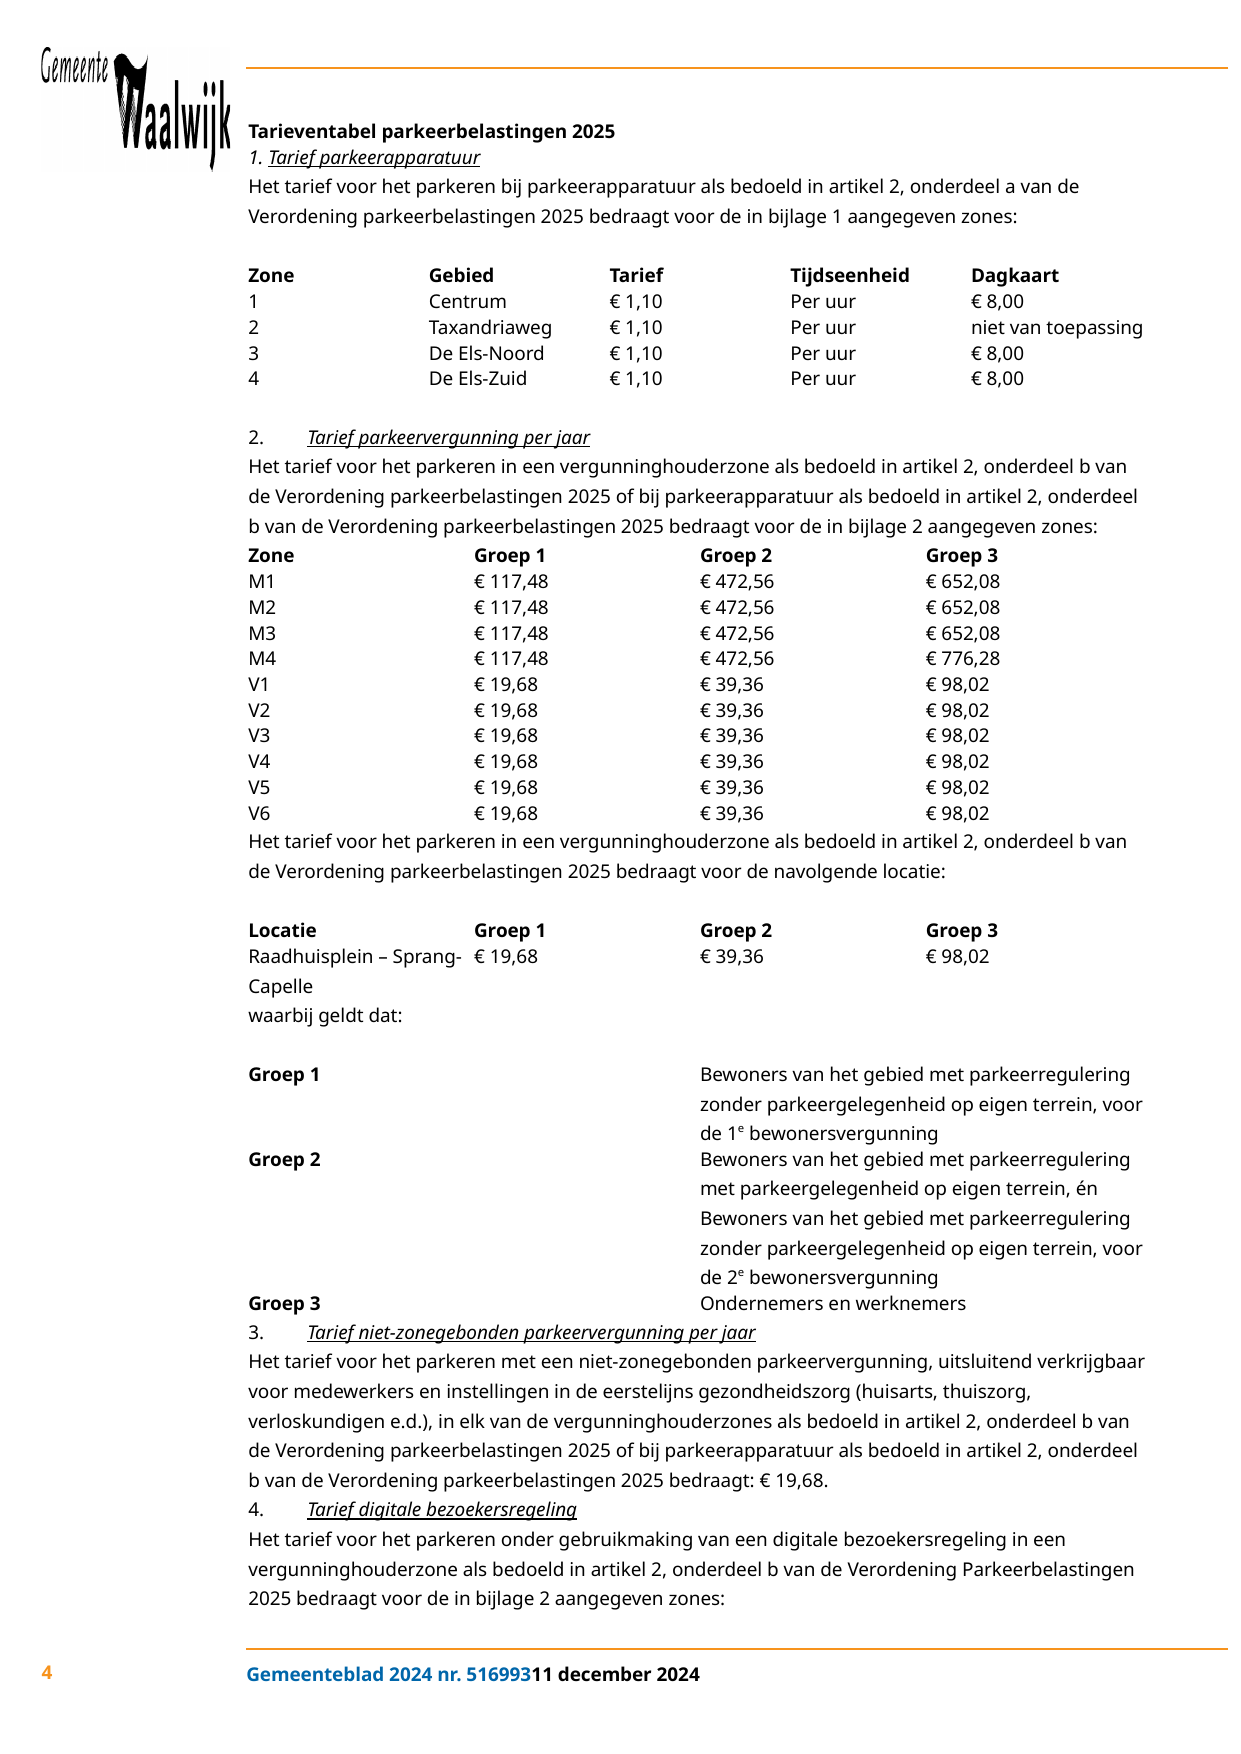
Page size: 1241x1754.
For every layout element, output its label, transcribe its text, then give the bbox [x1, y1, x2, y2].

table_cell € 39,36 [700, 800, 926, 826]
table_cell € 472,56 [700, 594, 926, 620]
table_cell € 1,10 [609, 366, 790, 391]
text Het tarief voor het parkeren in een vergunninghouderzone als bedoeld in artikel 2, onderdeel b van de Verordening parkeerbelastingen 2025 bedraagt voor de navolgende locatie: [248, 829, 1152, 884]
table_cell Per uur [790, 366, 971, 391]
table_cell € 776,28 [926, 645, 1152, 671]
table_header Locatie [248, 918, 474, 943]
table_cell Raadhuisplein – Sprang-Capelle [248, 943, 474, 999]
table_cell € 39,36 [700, 723, 926, 748]
table_cell € 8,00 [971, 340, 1152, 366]
table_cell € 652,08 [926, 568, 1152, 594]
table_cell € 472,56 [700, 620, 926, 645]
text waarbij geldt dat: [248, 1002, 1152, 1028]
table_cell € 117,48 [474, 568, 700, 594]
table_cell Ondernemers en werknemers [700, 1290, 1152, 1316]
table_header Tarief [609, 263, 790, 288]
table_cell V4 [248, 748, 474, 774]
text Het tarief voor het parkeren onder gebruikmaking van een digitale bezoekersregeling in een vergunninghouderzone als bedoeld in artikel 2, onderdeel b van de Verordening Parkeerbelastingen 2025 bedraagt voor de in bijlage 2 aangegeven zones: [248, 1526, 1152, 1611]
table_header Groep 1 [474, 543, 700, 568]
table_cell niet van toepassing [971, 314, 1152, 340]
table_cell € 652,08 [926, 594, 1152, 620]
table_cell € 117,48 [474, 594, 700, 620]
table_cell € 117,48 [474, 645, 700, 671]
table_cell € 19,68 [474, 774, 700, 800]
table_cell € 652,08 [926, 620, 1152, 645]
table_cell 3 [248, 340, 429, 366]
table_cell V1 [248, 671, 474, 697]
table_cell € 39,36 [700, 748, 926, 774]
table_header Dagkaart [971, 263, 1152, 288]
table_cell € 472,56 [700, 645, 926, 671]
table_cell € 19,68 [474, 748, 700, 774]
table_cell V2 [248, 697, 474, 723]
table_cell Per uur [790, 314, 971, 340]
table_cell € 98,02 [926, 671, 1152, 697]
text Het tarief voor het parkeren in een vergunninghouderzone als bedoeld in artikel 2, onderdeel b van de Verordening parkeerbelastingen 2025 of bij parkeerapparatuur als bedoeld in artikel 2, onderdeel b van de Verordening parkeerbelastingen 2025 bedraagt voor de in bijlage 2 aangegeven zones: [248, 454, 1152, 538]
table_cell € 117,48 [474, 620, 700, 645]
table_cell Groep 2 [248, 1146, 700, 1290]
table_cell € 1,10 [609, 314, 790, 340]
table_cell € 98,02 [926, 748, 1152, 774]
table_header Groep 2 [700, 543, 926, 568]
table_cell 1 [248, 288, 429, 314]
list Tarief digitale bezoekersregeling [248, 1497, 1152, 1522]
text Tarieventabel parkeerbelastingen 2025 [248, 116, 1152, 144]
table_cell € 19,68 [474, 943, 700, 999]
table_cell € 39,36 [700, 671, 926, 697]
text Het tarief voor het parkeren met een niet-zonegebonden parkeervergunning, uitsluitend verkrijgbaar voor medewerkers en instellingen in de eerstelijns gezondheidszorg (huisarts, thuiszorg, verloskundigen e.d.), in elk van de vergunninghouderzones als bedoeld in artikel 2, onderdeel b van de Verordening parkeerbelastingen 2025 of bij parkeerapparatuur als bedoeld in artikel 2, onderdeel b van de Verordening parkeerbelastingen 2025 bedraagt: € 19,68. [248, 1349, 1152, 1493]
table_cell € 98,02 [926, 723, 1152, 748]
table_header Zone [248, 263, 429, 288]
table_cell V3 [248, 723, 474, 748]
table_cell € 98,02 [926, 697, 1152, 723]
table_cell € 8,00 [971, 366, 1152, 391]
table_cell M2 [248, 594, 474, 620]
text 1. Tarief parkeerapparatuur [248, 144, 1152, 170]
table_cell € 8,00 [971, 288, 1152, 314]
table_cell € 19,68 [474, 671, 700, 697]
table_cell € 19,68 [474, 723, 700, 748]
table_header Groep 1 [248, 1061, 700, 1146]
table_cell € 19,68 [474, 697, 700, 723]
table_cell € 1,10 [609, 340, 790, 366]
list Tarief parkeervergunning per jaar [248, 424, 1152, 450]
table_header Groep 1 [474, 918, 700, 943]
picture [41, 47, 231, 172]
table_cell De Els-Zuid [429, 366, 609, 391]
table_cell 2 [248, 314, 429, 340]
table_cell Per uur [790, 288, 971, 314]
table_cell Bewoners van het gebied met parkeerregulering met parkeergelegenheid op eigen terrein, én Bewoners van het gebied met parkeerregulering zonder parkeergelegenheid op eigen terrein, voor de 2e bewonersvergunning [700, 1146, 1152, 1290]
table_header Groep 3 [926, 543, 1152, 568]
text Het tarief voor het parkeren bij parkeerapparatuur als bedoeld in artikel 2, onderdeel a van de Verordening parkeerbelastingen 2025 bedraagt voor de in bijlage 1 aangegeven zones: [248, 174, 1152, 229]
table_cell € 39,36 [700, 697, 926, 723]
table_cell Groep 3 [248, 1290, 700, 1316]
table_cell € 1,10 [609, 288, 790, 314]
table_cell De Els-Noord [429, 340, 609, 366]
table_cell € 472,56 [700, 568, 926, 594]
table_cell Centrum [429, 288, 609, 314]
table_cell € 19,68 [474, 800, 700, 826]
table_header Bewoners van het gebied met parkeerregulering zonder parkeergelegenheid op eigen terrein, voor de 1e bewonersvergunning [700, 1061, 1152, 1146]
table_cell 4 [248, 366, 429, 391]
table_cell € 39,36 [700, 774, 926, 800]
table_cell M4 [248, 645, 474, 671]
table_cell M3 [248, 620, 474, 645]
table_cell V5 [248, 774, 474, 800]
table_cell € 98,02 [926, 943, 1152, 999]
table_cell Per uur [790, 340, 971, 366]
table_cell € 98,02 [926, 800, 1152, 826]
table_cell € 98,02 [926, 774, 1152, 800]
table_header Zone [248, 543, 474, 568]
table_header Groep 3 [926, 918, 1152, 943]
table_cell € 39,36 [700, 943, 926, 999]
table_header Groep 2 [700, 918, 926, 943]
table_cell V6 [248, 800, 474, 826]
table_cell M1 [248, 568, 474, 594]
table_cell Taxandriaweg [429, 314, 609, 340]
list Tarief niet-zonegebonden parkeervergunning per jaar [248, 1319, 1152, 1345]
table_header Gebied [429, 263, 609, 288]
table_header Tijdseenheid [790, 263, 971, 288]
